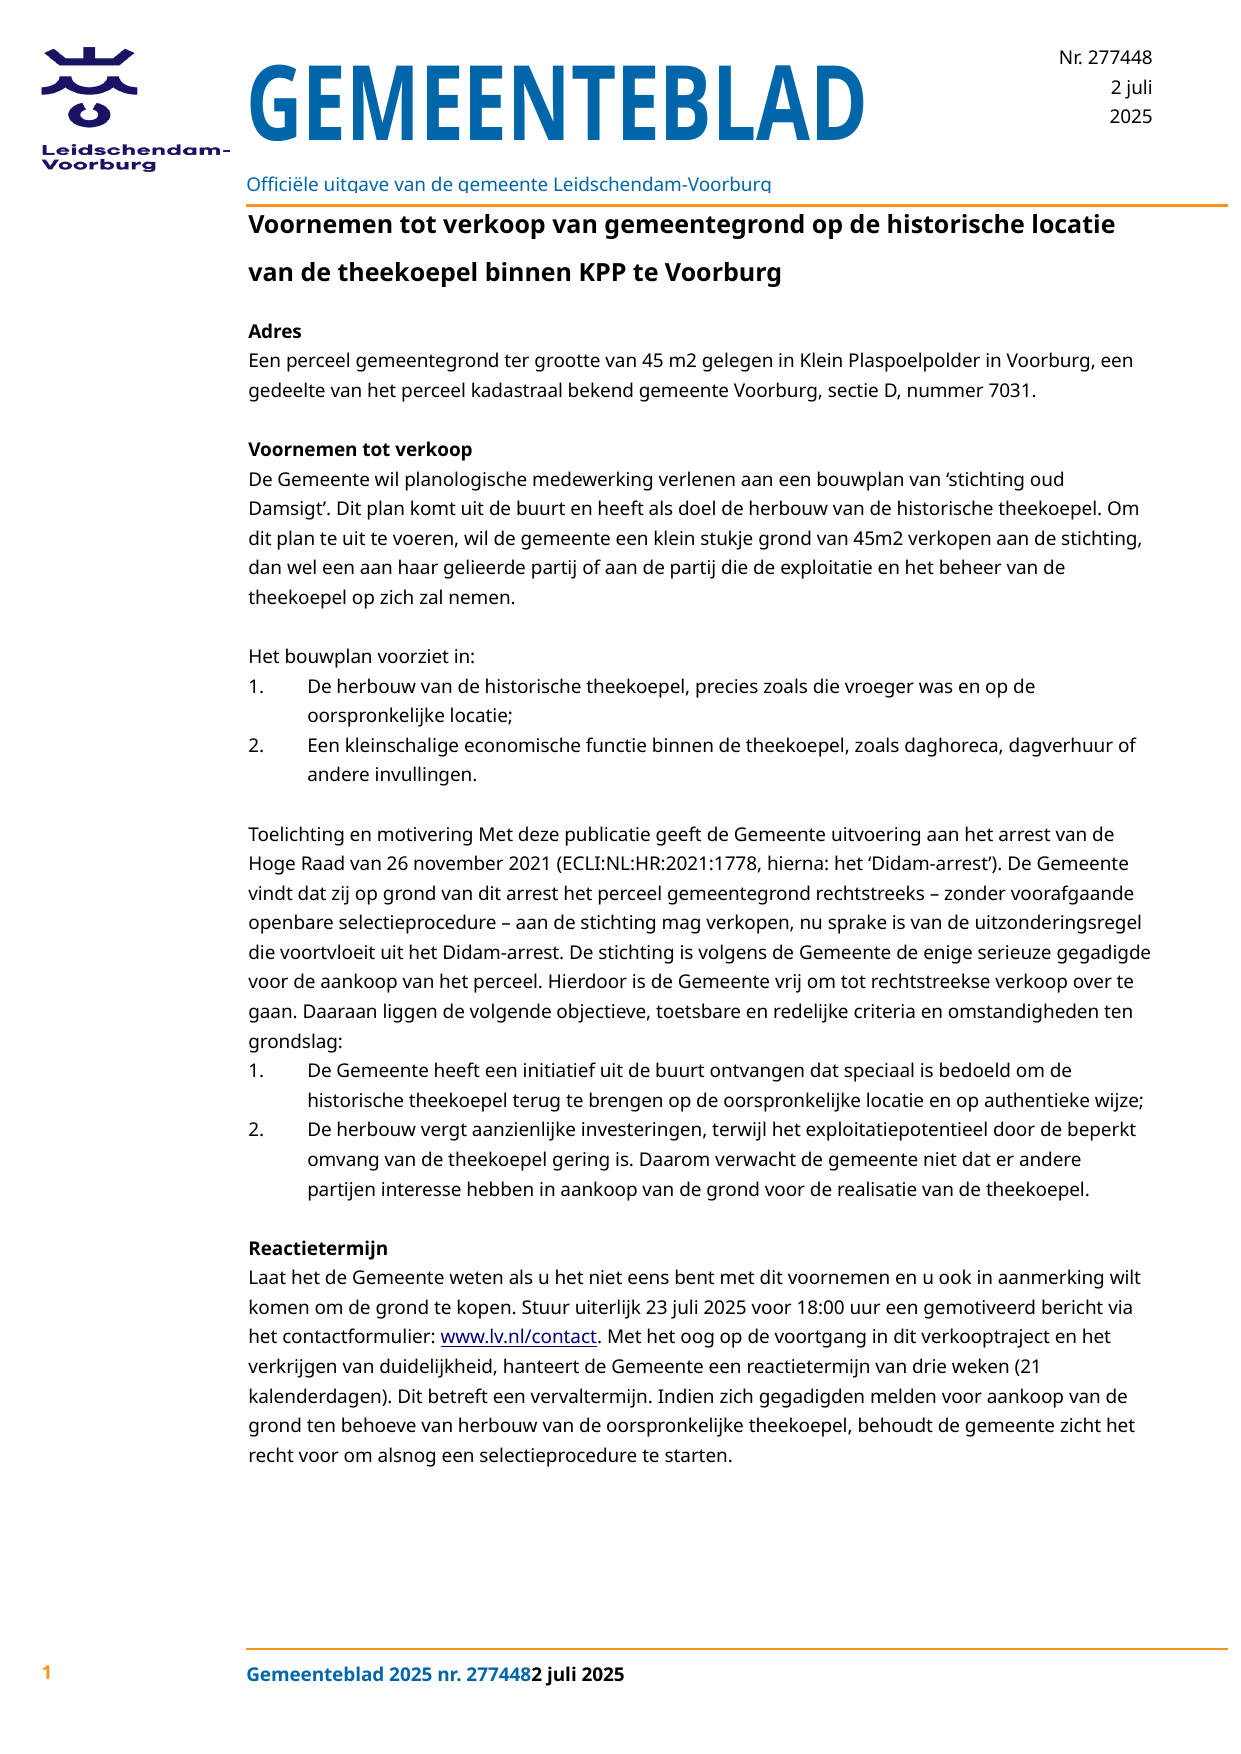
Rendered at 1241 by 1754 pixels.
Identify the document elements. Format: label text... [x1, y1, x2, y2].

text De Gemeente wil planologische medewerking verlenen aan een bouwplan van ‘stichting oud Damsigt’. Dit plan komt uit de buurt en heeft als doel de herbouw van de historische theekoepel. Om dit plan te uit te voeren, wil de gemeente een klein stukje grond van 45m2 verkopen aan de stichting, dan wel een aan haar gelieerde partij of aan de partij die de exploitatie en het beheer van de theekoepel op zich zal nemen. [248, 466, 1152, 610]
picture [41, 47, 231, 172]
text Voornemen tot verkoop [248, 436, 1152, 462]
list De Gemeente heeft een initiatief uit de buurt ontvangen dat speciaal is bedoeld om de historische theekoepel terug te brengen op de oorspronkelijke locatie en op authentieke wijze; [248, 1057, 1152, 1113]
list De herbouw vergt aanzienlijke investeringen, terwijl het exploitatiepotentieel door de beperkt omvang van de theekoepel gering is. Daarom verwacht de gemeente niet dat er andere partijen interesse hebben in aankoop van de grond voor de realisatie van de theekoepel. [248, 1117, 1152, 1202]
text Voornemen tot verkoop van gemeentegrond op de historische locatie van de theekoepel binnen KPP te Voorburg [248, 207, 1152, 288]
text Een perceel gemeentegrond ter grootte van 45 m2 gelegen in Klein Plaspoelpolder in Voorburg, een gedeelte van het perceel kadastraal bekend gemeente Voorburg, sectie D, nummer 7031. [248, 347, 1152, 403]
list De herbouw van de historische theekoepel, precies zoals die vroeger was en op de oorspronkelijke locatie; [248, 673, 1152, 728]
text Adres [248, 318, 1152, 344]
text Het bouwplan voorziet in: [248, 643, 1152, 669]
text Laat het de Gemeente weten als u het niet eens bent met dit voornemen en u ook in aanmerking wilt komen om de grond te kopen. Stuur uiterlijk 23 juli 2025 voor 18:00 uur een gemotiveerd bericht via het contactformulier: www.lv.nl/contact. Met het oog op de voortgang in dit verkooptraject en het verkrijgen van duidelijkheid, hanteert de Gemeente een reactietermijn van drie weken (21 kalenderdagen). Dit betreft een vervaltermijn. Indien zich gegadigden melden voor aankoop van de grond ten behoeve van herbouw van de oorspronkelijke theekoepel, behoudt de gemeente zicht het recht voor om alsnog een selectieprocedure te starten. [248, 1264, 1152, 1468]
text Reactietermijn [248, 1235, 1152, 1261]
text Toelichting en motivering Met deze publicatie geeft de Gemeente uitvoering aan het arrest van de Hoge Raad van 26 november 2021 (ECLI:NL:HR:2021:1778, hierna: het ‘Didam-arrest’). De Gemeente vindt dat zij op grond van dit arrest het perceel gemeentegrond rechtstreeks – zonder voorafgaande openbare selectieprocedure – aan de stichting mag verkopen, nu sprake is van de uitzonderingsregel die voortvloeit uit het Didam-arrest. De stichting is volgens de Gemeente de enige serieuze gegadigde voor de aankoop van het perceel. Hierdoor is de Gemeente vrij om tot rechtstreekse verkoop over te gaan. Daaraan liggen de volgende objectieve, toetsbare en redelijke criteria en omstandigheden ten grondslag: [248, 821, 1152, 1054]
list Een kleinschalige economische functie binnen de theekoepel, zoals daghoreca, dagverhuur of andere invullingen. [248, 732, 1152, 787]
